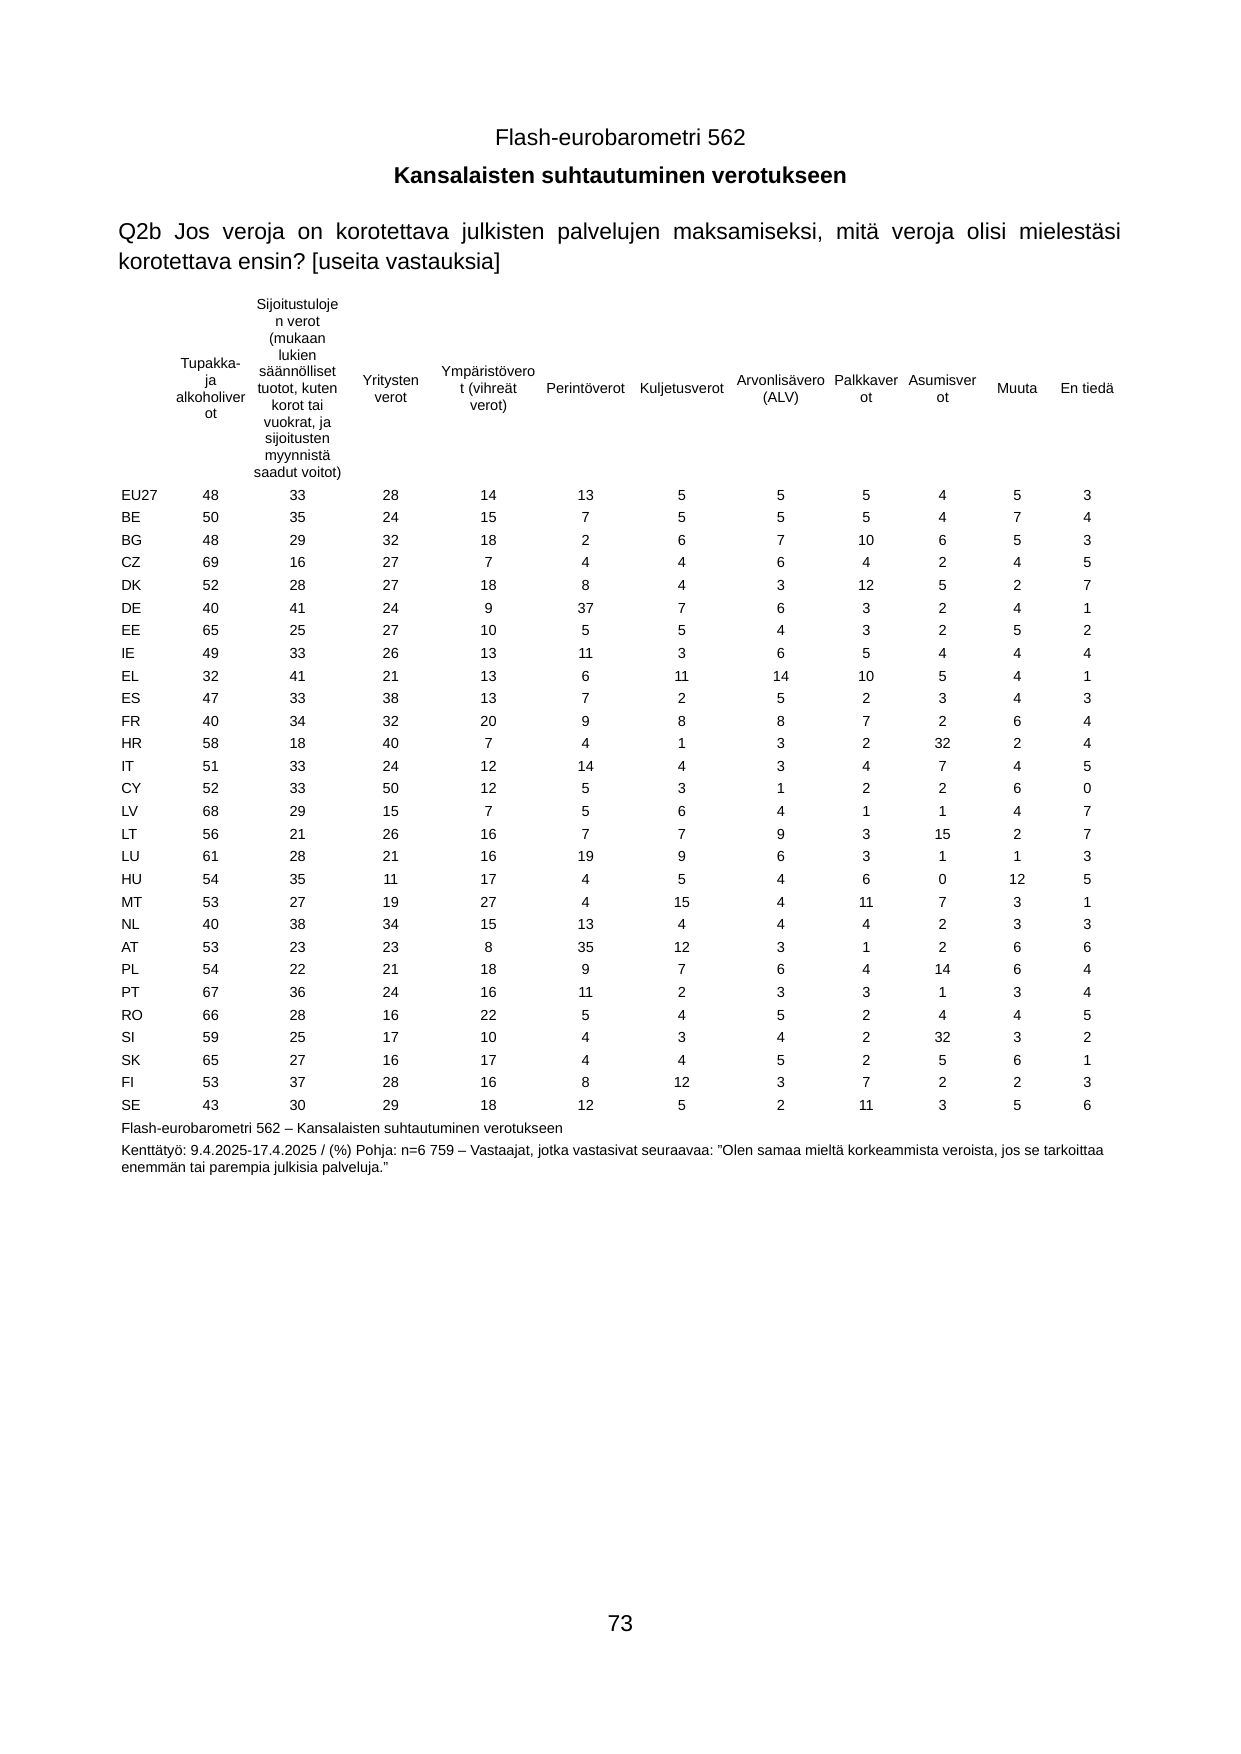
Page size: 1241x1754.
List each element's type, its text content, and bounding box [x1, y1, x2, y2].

table_cell AT [118, 936, 171, 958]
table_cell 66 [171, 1003, 250, 1026]
table_cell 6 [732, 551, 829, 574]
table_cell 5 [903, 664, 982, 687]
table_header Sijoitustulojen verot (mukaan lukien säännölliset tuotot, kuten korot tai vuokrat, ja sijoitusten myynnistä saadut voitot) [250, 293, 345, 483]
table_cell DK [118, 574, 171, 596]
table_cell 50 [345, 777, 436, 800]
table_cell 2 [829, 1049, 903, 1071]
table_cell 35 [250, 506, 345, 529]
table_cell MT [118, 890, 171, 913]
table_header Palkkaverot [829, 293, 903, 483]
table_cell 2 [903, 619, 982, 642]
table_cell 4 [732, 868, 829, 890]
table_cell 4 [631, 551, 732, 574]
table_cell 5 [829, 484, 903, 506]
table_cell SK [118, 1049, 171, 1071]
table_cell CY [118, 777, 171, 800]
table_cell 1 [1052, 1049, 1122, 1071]
table_cell 2 [631, 687, 732, 709]
table_cell 3 [1052, 529, 1122, 551]
table_cell 59 [171, 1026, 250, 1048]
table_cell HU [118, 868, 171, 890]
table_cell 15 [903, 823, 982, 845]
table_cell 48 [171, 529, 250, 551]
table_cell 5 [1052, 868, 1122, 890]
table_cell 4 [631, 1003, 732, 1026]
table_cell 19 [345, 890, 436, 913]
table_cell 7 [631, 958, 732, 981]
table_cell 2 [982, 732, 1052, 755]
table_cell 6 [631, 800, 732, 822]
table_cell 2 [982, 823, 1052, 845]
table_cell 11 [829, 1094, 903, 1116]
table_cell 12 [436, 755, 540, 777]
table_cell 33 [250, 777, 345, 800]
table_cell FR [118, 710, 171, 732]
table_cell 22 [436, 1003, 540, 1026]
table_cell 25 [250, 1026, 345, 1048]
table_cell 7 [540, 823, 631, 845]
table_cell 2 [829, 777, 903, 800]
table_cell 27 [345, 551, 436, 574]
table_cell 10 [436, 619, 540, 642]
table_cell 4 [631, 1049, 732, 1071]
table_cell 65 [171, 1049, 250, 1071]
table_cell PL [118, 958, 171, 981]
table_cell 9 [732, 823, 829, 845]
table_cell 5 [982, 529, 1052, 551]
table_cell 2 [982, 574, 1052, 596]
table_cell 5 [982, 484, 1052, 506]
table_cell 53 [171, 1071, 250, 1094]
table_cell 0 [903, 868, 982, 890]
table_cell 6 [982, 958, 1052, 981]
table_cell 6 [540, 664, 631, 687]
table_cell 3 [982, 913, 1052, 936]
table_cell 14 [732, 664, 829, 687]
table_cell 5 [1052, 1003, 1122, 1026]
table_cell 5 [982, 1094, 1052, 1116]
table_cell 7 [903, 890, 982, 913]
table_cell 5 [903, 574, 982, 596]
table_cell 3 [1052, 1071, 1122, 1094]
table_cell 28 [345, 1071, 436, 1094]
table_cell 1 [732, 777, 829, 800]
table_cell 7 [436, 732, 540, 755]
table_cell 5 [631, 1094, 732, 1116]
table_cell 22 [250, 958, 345, 981]
table_cell 33 [250, 484, 345, 506]
table_cell 4 [982, 1003, 1052, 1026]
table_cell 32 [903, 1026, 982, 1048]
table_cell 34 [345, 913, 436, 936]
table_cell 24 [345, 596, 436, 619]
table_cell EL [118, 664, 171, 687]
table_cell 24 [345, 981, 436, 1003]
table_cell 4 [1052, 958, 1122, 981]
table_cell 10 [829, 529, 903, 551]
table_cell 35 [250, 868, 345, 890]
table_cell IT [118, 755, 171, 777]
table_cell 4 [982, 800, 1052, 822]
table_cell 11 [540, 642, 631, 664]
table_cell 2 [631, 981, 732, 1003]
table_cell SI [118, 1026, 171, 1048]
table_cell 27 [345, 574, 436, 596]
table_cell 21 [345, 958, 436, 981]
table_cell 5 [1052, 755, 1122, 777]
table_cell 32 [903, 732, 982, 755]
table_cell 1 [631, 732, 732, 755]
table_cell 15 [436, 913, 540, 936]
table_cell 28 [345, 484, 436, 506]
table_cell 5 [732, 484, 829, 506]
table_cell 3 [829, 596, 903, 619]
table_cell 1 [829, 800, 903, 822]
table_cell 12 [631, 1071, 732, 1094]
table_cell 3 [829, 823, 903, 845]
table_cell 5 [982, 619, 1052, 642]
table_cell 26 [345, 823, 436, 845]
table_cell 4 [829, 551, 903, 574]
table_cell 52 [171, 777, 250, 800]
table_cell 8 [631, 710, 732, 732]
table_cell 28 [250, 845, 345, 868]
table_cell 1 [903, 800, 982, 822]
table_cell 3 [732, 574, 829, 596]
table_cell 26 [345, 642, 436, 664]
table_cell 2 [903, 777, 982, 800]
table_cell 7 [829, 710, 903, 732]
table_cell 3 [982, 1026, 1052, 1048]
table_header Yritysten verot [345, 293, 436, 483]
table_cell 21 [250, 823, 345, 845]
table_cell 12 [631, 936, 732, 958]
table_cell 4 [1052, 732, 1122, 755]
table_cell 47 [171, 687, 250, 709]
table_cell 61 [171, 845, 250, 868]
table_header Arvonlisävero (ALV) [732, 293, 829, 483]
table_cell 1 [1052, 596, 1122, 619]
table_cell 9 [540, 958, 631, 981]
table_cell 7 [1052, 574, 1122, 596]
table_cell 18 [436, 574, 540, 596]
table_cell 23 [250, 936, 345, 958]
table_cell 3 [732, 981, 829, 1003]
table_cell 56 [171, 823, 250, 845]
table_cell 4 [732, 619, 829, 642]
table_cell 5 [732, 687, 829, 709]
table_cell 34 [250, 710, 345, 732]
table_cell 9 [631, 845, 732, 868]
table_cell CZ [118, 551, 171, 574]
table_cell 28 [250, 574, 345, 596]
table_cell SE [118, 1094, 171, 1116]
table_cell 32 [345, 529, 436, 551]
table_cell 3 [829, 981, 903, 1003]
table_cell 2 [903, 1071, 982, 1094]
table_cell 6 [631, 529, 732, 551]
table_cell 4 [1052, 506, 1122, 529]
table_cell 3 [732, 755, 829, 777]
table_cell 37 [250, 1071, 345, 1094]
table_cell 65 [171, 619, 250, 642]
table_cell IE [118, 642, 171, 664]
table_cell 40 [171, 913, 250, 936]
table_cell 10 [829, 664, 903, 687]
table_cell 7 [631, 823, 732, 845]
table_cell 11 [345, 868, 436, 890]
table_cell 2 [540, 529, 631, 551]
table_cell 8 [540, 1071, 631, 1094]
table_cell 16 [436, 1071, 540, 1094]
table_cell 38 [345, 687, 436, 709]
table_cell 4 [1052, 981, 1122, 1003]
table_cell 2 [829, 732, 903, 755]
table_cell 30 [250, 1094, 345, 1116]
table_cell EE [118, 619, 171, 642]
table_cell 3 [1052, 913, 1122, 936]
table_cell 2 [732, 1094, 829, 1116]
table_cell 4 [540, 551, 631, 574]
table_cell 32 [171, 664, 250, 687]
table_cell 7 [540, 506, 631, 529]
table_cell 12 [982, 868, 1052, 890]
table_cell 13 [540, 484, 631, 506]
table_cell 15 [631, 890, 732, 913]
table_header En tiedä [1052, 293, 1122, 483]
table_cell 40 [171, 596, 250, 619]
table_cell 12 [540, 1094, 631, 1116]
table_cell 18 [436, 529, 540, 551]
table_cell 32 [345, 710, 436, 732]
table_cell 50 [171, 506, 250, 529]
table_cell 7 [436, 551, 540, 574]
table_cell FI [118, 1071, 171, 1094]
table_cell 1 [1052, 890, 1122, 913]
table_cell 2 [1052, 619, 1122, 642]
table_cell 11 [631, 664, 732, 687]
table_cell 5 [540, 1003, 631, 1026]
table_cell 4 [540, 1049, 631, 1071]
table_cell 5 [732, 1003, 829, 1026]
table_cell 3 [631, 777, 732, 800]
table_cell 38 [250, 913, 345, 936]
table_cell 4 [903, 506, 982, 529]
table_cell 4 [829, 755, 903, 777]
table_cell 20 [436, 710, 540, 732]
table_cell 53 [171, 936, 250, 958]
table_cell 6 [982, 710, 1052, 732]
table_cell 9 [540, 710, 631, 732]
table_cell 21 [345, 664, 436, 687]
table_cell 3 [1052, 687, 1122, 709]
table_cell 5 [631, 506, 732, 529]
table_cell 4 [903, 1003, 982, 1026]
table_cell 49 [171, 642, 250, 664]
table_cell 27 [250, 1049, 345, 1071]
table_cell 4 [631, 913, 732, 936]
table_header Ympäristöverot (vihreät verot) [436, 293, 540, 483]
table_cell 6 [982, 936, 1052, 958]
table_cell 16 [436, 981, 540, 1003]
table_cell BG [118, 529, 171, 551]
table_cell 24 [345, 506, 436, 529]
table_cell 16 [436, 845, 540, 868]
table_cell 6 [829, 868, 903, 890]
table_cell 4 [1052, 710, 1122, 732]
table_cell 4 [982, 642, 1052, 664]
table_cell 27 [250, 890, 345, 913]
table_cell 33 [250, 755, 345, 777]
table_cell 27 [345, 619, 436, 642]
table_cell 41 [250, 664, 345, 687]
table_cell 2 [829, 1003, 903, 1026]
table_cell EU27 [118, 484, 171, 506]
table_header Kuljetusverot [631, 293, 732, 483]
table_cell 16 [345, 1003, 436, 1026]
table_cell 1 [982, 845, 1052, 868]
table_cell 3 [982, 981, 1052, 1003]
table_cell NL [118, 913, 171, 936]
table_cell 15 [436, 506, 540, 529]
table_cell 69 [171, 551, 250, 574]
table_header Tupakka- ja alkoholiverot [171, 293, 250, 483]
table_cell 1 [829, 936, 903, 958]
table_cell 6 [982, 777, 1052, 800]
table_cell 5 [1052, 551, 1122, 574]
table_cell 2 [903, 551, 982, 574]
table_cell 11 [829, 890, 903, 913]
table_cell DE [118, 596, 171, 619]
table_cell RO [118, 1003, 171, 1026]
table_cell 12 [436, 777, 540, 800]
table_cell PT [118, 981, 171, 1003]
table_cell 7 [829, 1071, 903, 1094]
table_cell 6 [903, 529, 982, 551]
table_cell 6 [732, 958, 829, 981]
table_cell 40 [345, 732, 436, 755]
table_cell 3 [732, 936, 829, 958]
table_cell 51 [171, 755, 250, 777]
table_cell 9 [436, 596, 540, 619]
table_cell 2 [829, 1026, 903, 1048]
table_cell 8 [540, 574, 631, 596]
table_cell 7 [982, 506, 1052, 529]
table_cell 5 [732, 1049, 829, 1071]
table_cell 10 [436, 1026, 540, 1048]
table_cell 2 [829, 687, 903, 709]
table_cell 7 [732, 529, 829, 551]
table_cell 53 [171, 890, 250, 913]
table_cell 13 [436, 687, 540, 709]
table_cell 2 [903, 913, 982, 936]
table_cell 2 [903, 710, 982, 732]
table_cell 5 [732, 506, 829, 529]
table_cell 3 [829, 845, 903, 868]
table_cell 1 [903, 981, 982, 1003]
table_cell 13 [436, 642, 540, 664]
table_cell 43 [171, 1094, 250, 1116]
table_cell 36 [250, 981, 345, 1003]
table_cell 14 [436, 484, 540, 506]
table_cell 3 [732, 732, 829, 755]
table_cell 58 [171, 732, 250, 755]
table_cell HR [118, 732, 171, 755]
table_cell 13 [540, 913, 631, 936]
table_cell 1 [903, 845, 982, 868]
table_cell 4 [540, 868, 631, 890]
table_cell 6 [732, 845, 829, 868]
table_cell 3 [903, 1094, 982, 1116]
table_cell 8 [436, 936, 540, 958]
table_cell 15 [345, 800, 436, 822]
table_header [118, 293, 171, 483]
table_cell 4 [540, 890, 631, 913]
table_header Asumisverot [903, 293, 982, 483]
table_cell 6 [732, 642, 829, 664]
table_cell 67 [171, 981, 250, 1003]
table_cell 24 [345, 755, 436, 777]
table_cell 11 [540, 981, 631, 1003]
table_cell 48 [171, 484, 250, 506]
table_cell 1 [1052, 664, 1122, 687]
table_cell 25 [250, 619, 345, 642]
table_cell 4 [732, 1026, 829, 1048]
table_cell 2 [1052, 1026, 1122, 1048]
table_cell 3 [982, 890, 1052, 913]
table_cell 4 [903, 484, 982, 506]
table_cell 4 [829, 913, 903, 936]
table_cell 2 [903, 596, 982, 619]
table_cell 16 [345, 1049, 436, 1071]
table_cell 4 [829, 958, 903, 981]
table_cell LT [118, 823, 171, 845]
table_cell Flash-eurobarometri 562 – Kansalaisten suhtautuminen verotukseen [118, 1116, 1122, 1139]
table_cell 3 [631, 642, 732, 664]
table_cell 33 [250, 642, 345, 664]
table_cell 6 [1052, 1094, 1122, 1116]
table_cell 5 [631, 868, 732, 890]
table_cell LU [118, 845, 171, 868]
table_cell 7 [540, 687, 631, 709]
table_header Perintöverot [540, 293, 631, 483]
table_cell 6 [1052, 936, 1122, 958]
table_cell 5 [540, 800, 631, 822]
table_header Muuta [982, 293, 1052, 483]
table_cell 4 [732, 890, 829, 913]
table_cell 0 [1052, 777, 1122, 800]
table_cell 5 [540, 777, 631, 800]
table_cell 6 [732, 596, 829, 619]
table_cell 4 [1052, 642, 1122, 664]
table_cell 2 [903, 936, 982, 958]
table_cell 13 [436, 664, 540, 687]
table_cell 52 [171, 574, 250, 596]
table_cell 17 [436, 868, 540, 890]
table_cell 4 [982, 664, 1052, 687]
table_cell 6 [982, 1049, 1052, 1071]
table_cell 3 [1052, 484, 1122, 506]
table_cell 3 [631, 1026, 732, 1048]
table_cell 4 [540, 732, 631, 755]
table_cell 8 [732, 710, 829, 732]
table_cell 7 [436, 800, 540, 822]
table_cell 68 [171, 800, 250, 822]
table_cell 4 [903, 642, 982, 664]
table_cell 40 [171, 710, 250, 732]
table_cell 5 [631, 484, 732, 506]
table_cell 4 [631, 755, 732, 777]
table_cell 14 [903, 958, 982, 981]
table_cell 19 [540, 845, 631, 868]
table_cell LV [118, 800, 171, 822]
table_cell 5 [631, 619, 732, 642]
table_cell 7 [1052, 800, 1122, 822]
table_cell 54 [171, 868, 250, 890]
table_cell 4 [732, 913, 829, 936]
table_cell 5 [540, 619, 631, 642]
table_cell ES [118, 687, 171, 709]
text Q2b Jos veroja on korotettava julkisten palvelujen maksamiseksi, mitä veroja olisi mielestäsi korotettava ensin? [useita vastauksia] [118, 218, 1122, 275]
table_cell 3 [1052, 845, 1122, 868]
table_cell 23 [345, 936, 436, 958]
table_cell Kenttätyö: 9.4.2025-17.4.2025 / (%) Pohja: n=6 759 – Vastaajat, jotka vastasivat seuraavaa: ”Olen samaa mieltä korkeammista veroista, jos se tarkoittaa enemmän tai parempia julkisia palveluja.” [118, 1139, 1122, 1178]
table_cell 21 [345, 845, 436, 868]
table_cell BE [118, 506, 171, 529]
table_cell 18 [250, 732, 345, 755]
table_cell 5 [903, 1049, 982, 1071]
table_cell 3 [732, 1071, 829, 1094]
table_cell 37 [540, 596, 631, 619]
table_cell 14 [540, 755, 631, 777]
table_cell 5 [829, 506, 903, 529]
table_cell 18 [436, 958, 540, 981]
table_cell 4 [732, 800, 829, 822]
table_cell 7 [903, 755, 982, 777]
table_cell 17 [436, 1049, 540, 1071]
table_cell 17 [345, 1026, 436, 1048]
table_cell 7 [1052, 823, 1122, 845]
table_cell 4 [540, 1026, 631, 1048]
table_cell 33 [250, 687, 345, 709]
table_cell 27 [436, 890, 540, 913]
table_cell 16 [436, 823, 540, 845]
table_cell 12 [829, 574, 903, 596]
table_cell 3 [903, 687, 982, 709]
table_cell 4 [982, 551, 1052, 574]
table_cell 29 [250, 800, 345, 822]
table_cell 2 [982, 1071, 1052, 1094]
table_cell 3 [829, 619, 903, 642]
table_cell 28 [250, 1003, 345, 1026]
table_cell 54 [171, 958, 250, 981]
table_cell 29 [250, 529, 345, 551]
table_cell 18 [436, 1094, 540, 1116]
table_cell 4 [631, 574, 732, 596]
table_cell 29 [345, 1094, 436, 1116]
table_cell 4 [982, 687, 1052, 709]
table_cell 7 [631, 596, 732, 619]
table_cell 16 [250, 551, 345, 574]
table_cell 5 [829, 642, 903, 664]
table_cell 4 [982, 755, 1052, 777]
table_cell 4 [982, 596, 1052, 619]
table_cell 35 [540, 936, 631, 958]
table_cell 41 [250, 596, 345, 619]
